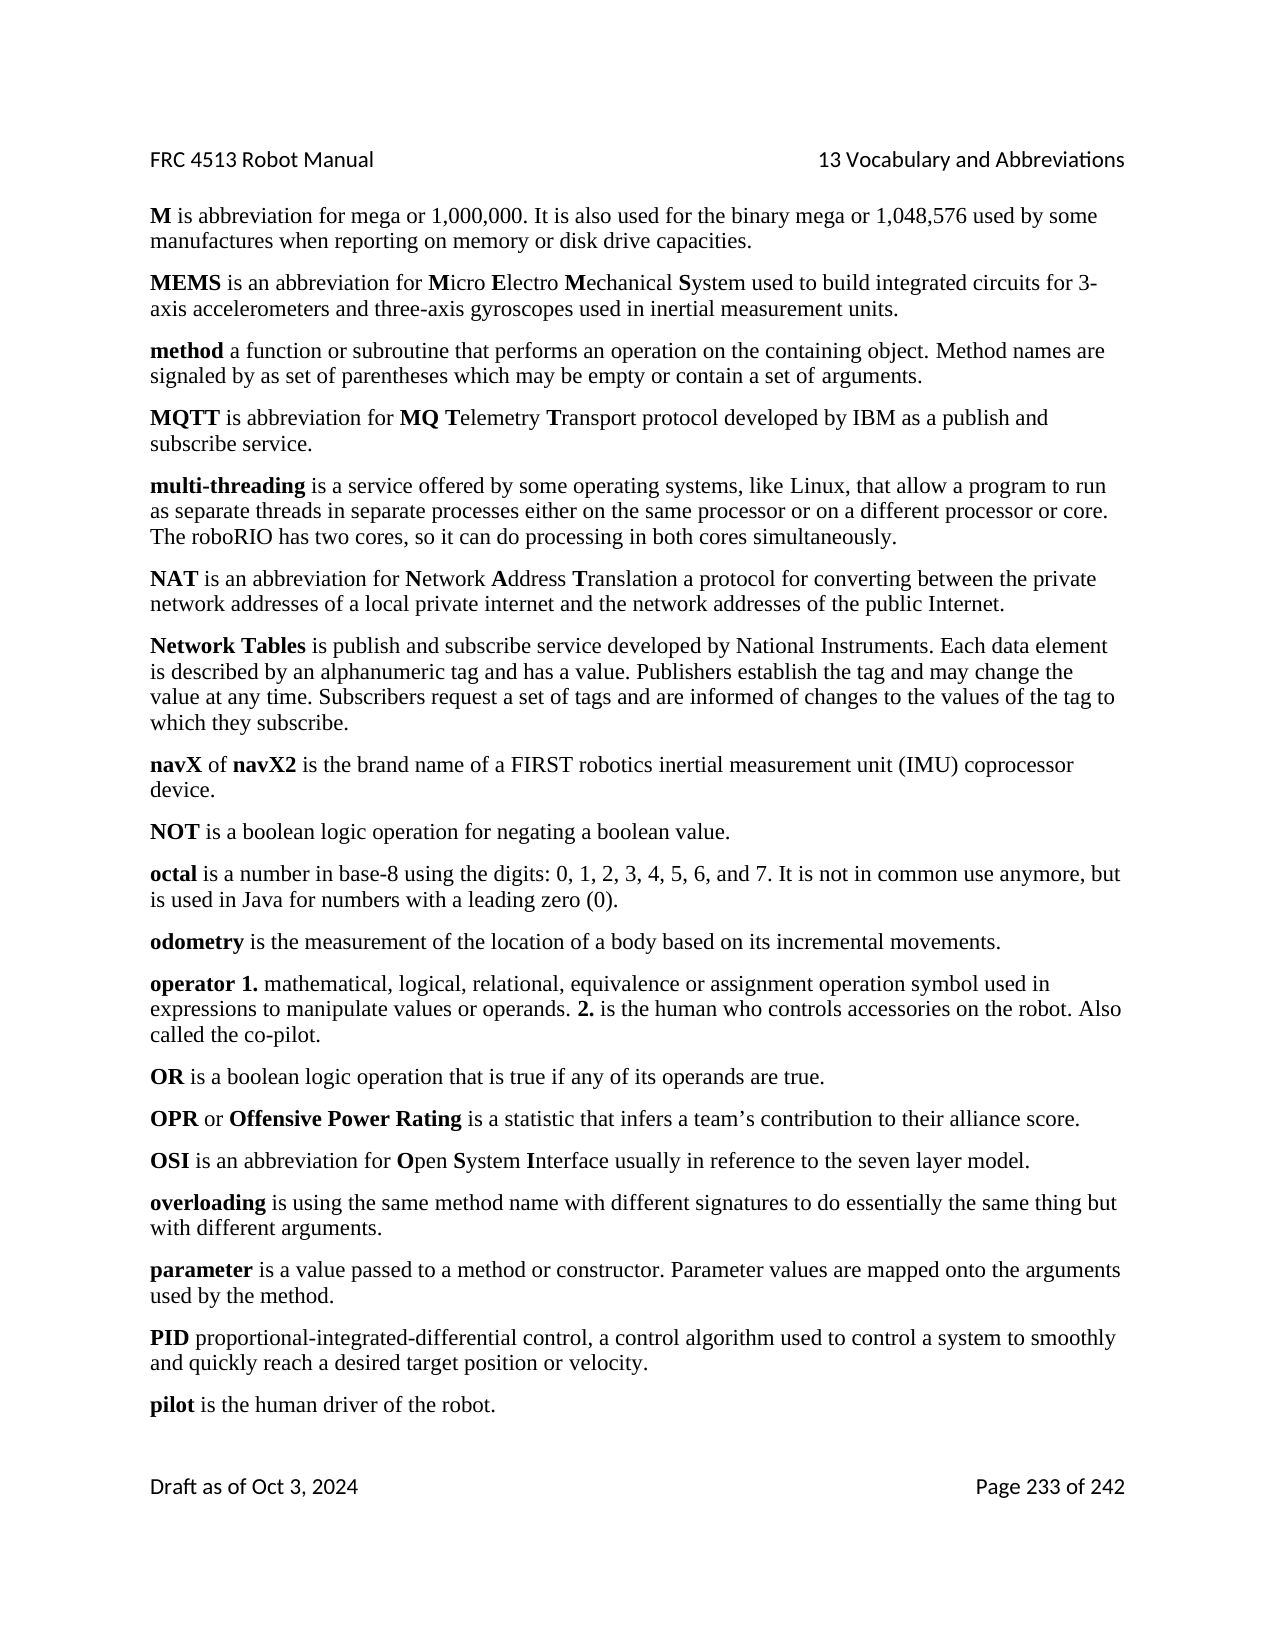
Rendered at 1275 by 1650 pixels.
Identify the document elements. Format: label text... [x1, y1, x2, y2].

text parameter is a value passed to a method or constructor. Parameter values are mapped onto the arguments used by the method. [150, 1257, 1125, 1308]
text NOT is a boolean logic operation for negating a boolean value. [150, 819, 1125, 844]
text OPR or Offensive Power Rating is a statistic that infers a team’s contribution to their alliance score. [150, 1106, 1125, 1131]
text odometry is the measurement of the location of a body based on its incremental movements. [150, 929, 1125, 954]
text NAT is an abbreviation for Network Address Translation a protocol for converting between the private network addresses of a local private internet and the network addresses of the public Internet. [150, 566, 1125, 617]
text OSI is an abbreviation for Open System Interface usually in reference to the seven layer model. [150, 1148, 1125, 1173]
text multi-threading is a service offered by some operating systems, like Linux, that allow a program to run as separate threads in separate processes either on the same processor or on a different processor or core. The roboRIO has two cores, so it can do processing in both cores simultaneously. [150, 473, 1125, 549]
text pilot is the human driver of the robot. [150, 1392, 1125, 1418]
text MQTT is abbreviation for MQ Telemetry Transport protocol developed by IBM as a publish and subscribe service. [150, 405, 1125, 456]
text MEMS is an abbreviation for Micro Electro Mechanical System used to build integrated circuits for 3-axis accelerometers and three-axis gyroscopes used in inertial measurement units. [150, 270, 1125, 321]
text method a function or subroutine that performs an operation on the containing object. Method names are signaled by as set of parentheses which may be empty or contain a set of arguments. [150, 338, 1125, 389]
text M is abbreviation for mega or 1,000,000. It is also used for the binary mega or 1,048,576 used by some manufactures when reporting on memory or disk drive capacities. [150, 203, 1125, 254]
text navX of navX2 is the brand name of a FIRST robotics inertial measurement unit (IMU) coprocessor device. [150, 752, 1125, 802]
text overloading is using the same method name with different signatures to do essentially the same thing but with different arguments. [150, 1190, 1125, 1241]
text OR is a boolean logic operation that is true if any of its operands are true. [150, 1064, 1125, 1089]
text operator 1. mathematical, logical, relational, equivalence or assignment operation symbol used in expressions to manipulate values or operands. 2. is the human who controls accessories on the robot. Also called the co-pilot. [150, 971, 1125, 1047]
text PID proportional-integrated-differential control, a control algorithm used to control a system to smoothly and quickly reach a desired target position or velocity. [150, 1325, 1125, 1376]
text Network Tables is publish and subscribe service developed by National Instruments. Each data element is described by an alphanumeric tag and has a value. Publishers establish the tag and may change the value at any time. Subscribers request a set of tags and are informed of changes to the values of the tag to which they subscribe. [150, 633, 1125, 735]
text octal is a number in base-8 using the digits: 0, 1, 2, 3, 4, 5, 6, and 7. It is not in common use anymore, but is used in Java for numbers with a leading zero (0). [150, 861, 1125, 912]
